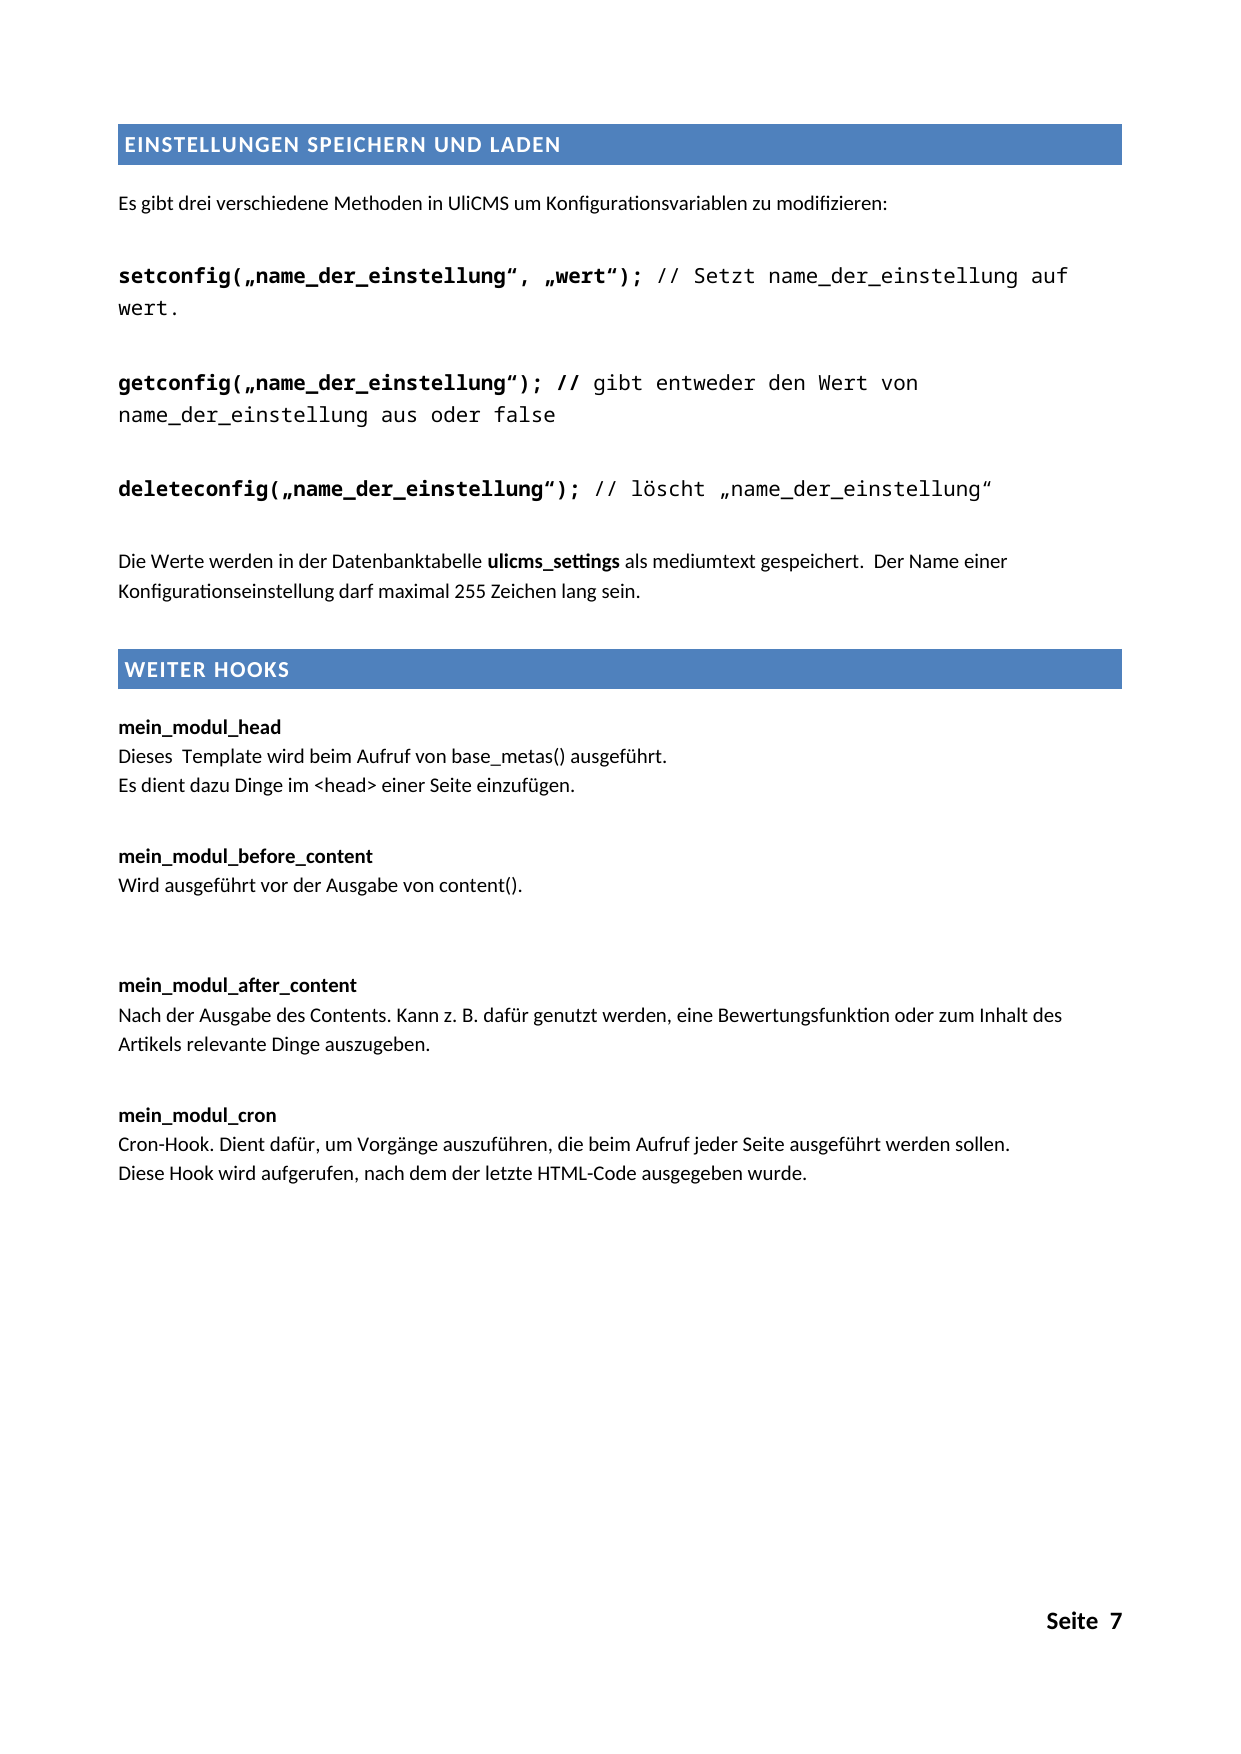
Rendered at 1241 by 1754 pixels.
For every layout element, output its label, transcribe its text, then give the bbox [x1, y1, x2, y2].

text mein_modul_before_content Wird ausgeführt vor der Ausgabe von content(). [118, 843, 1122, 898]
text deleteconfig(„name_der_einstellung“); // löscht „name_der_einstellung“ [118, 474, 1122, 503]
text mein_modul_after_content Nach der Ausgabe des Contents. Kann z. B. dafür genutzt werden, eine Bewertungsfunktion oder zum Inhalt des Artikels relevante Dinge auszugeben. [118, 943, 1122, 1056]
text setconfig(„name_der_einstellung“, „wert“); // Setzt name_der_einstellung auf wert. [118, 261, 1122, 322]
text Die Werte werden in der Datenbanktabelle ulicms_settings als mediumtext gespeichert. Der Name einer Konfigurationseinstellung darf maximal 255 Zeichen lang sein. [118, 549, 1122, 603]
subtitle Weiter Hooks [124, 655, 1116, 683]
subtitle Einstellungen speichern und laden [124, 131, 1116, 159]
text getconfig(„name_der_einstellung“); // gibt entweder den Wert von name_der_einstellung aus oder false [118, 368, 1122, 429]
text Es gibt drei verschiedene Methoden in UliCMS um Konfigurationsvariablen zu modifizieren: [118, 190, 1122, 215]
text mein_modul_head Dieses Template wird beim Aufruf von base_metas() ausgeführt. Es dient dazu Dinge im <head> einer Seite einzufügen. [118, 714, 1122, 798]
text mein_modul_cron Cron-Hook. Dient dafür, um Vorgänge auszuführen, die beim Aufruf jeder Seite ausgeführt werden sollen. Diese Hook wird aufgerufen, nach dem der letzte HTML-Code ausgegeben wurde. [118, 1102, 1122, 1186]
